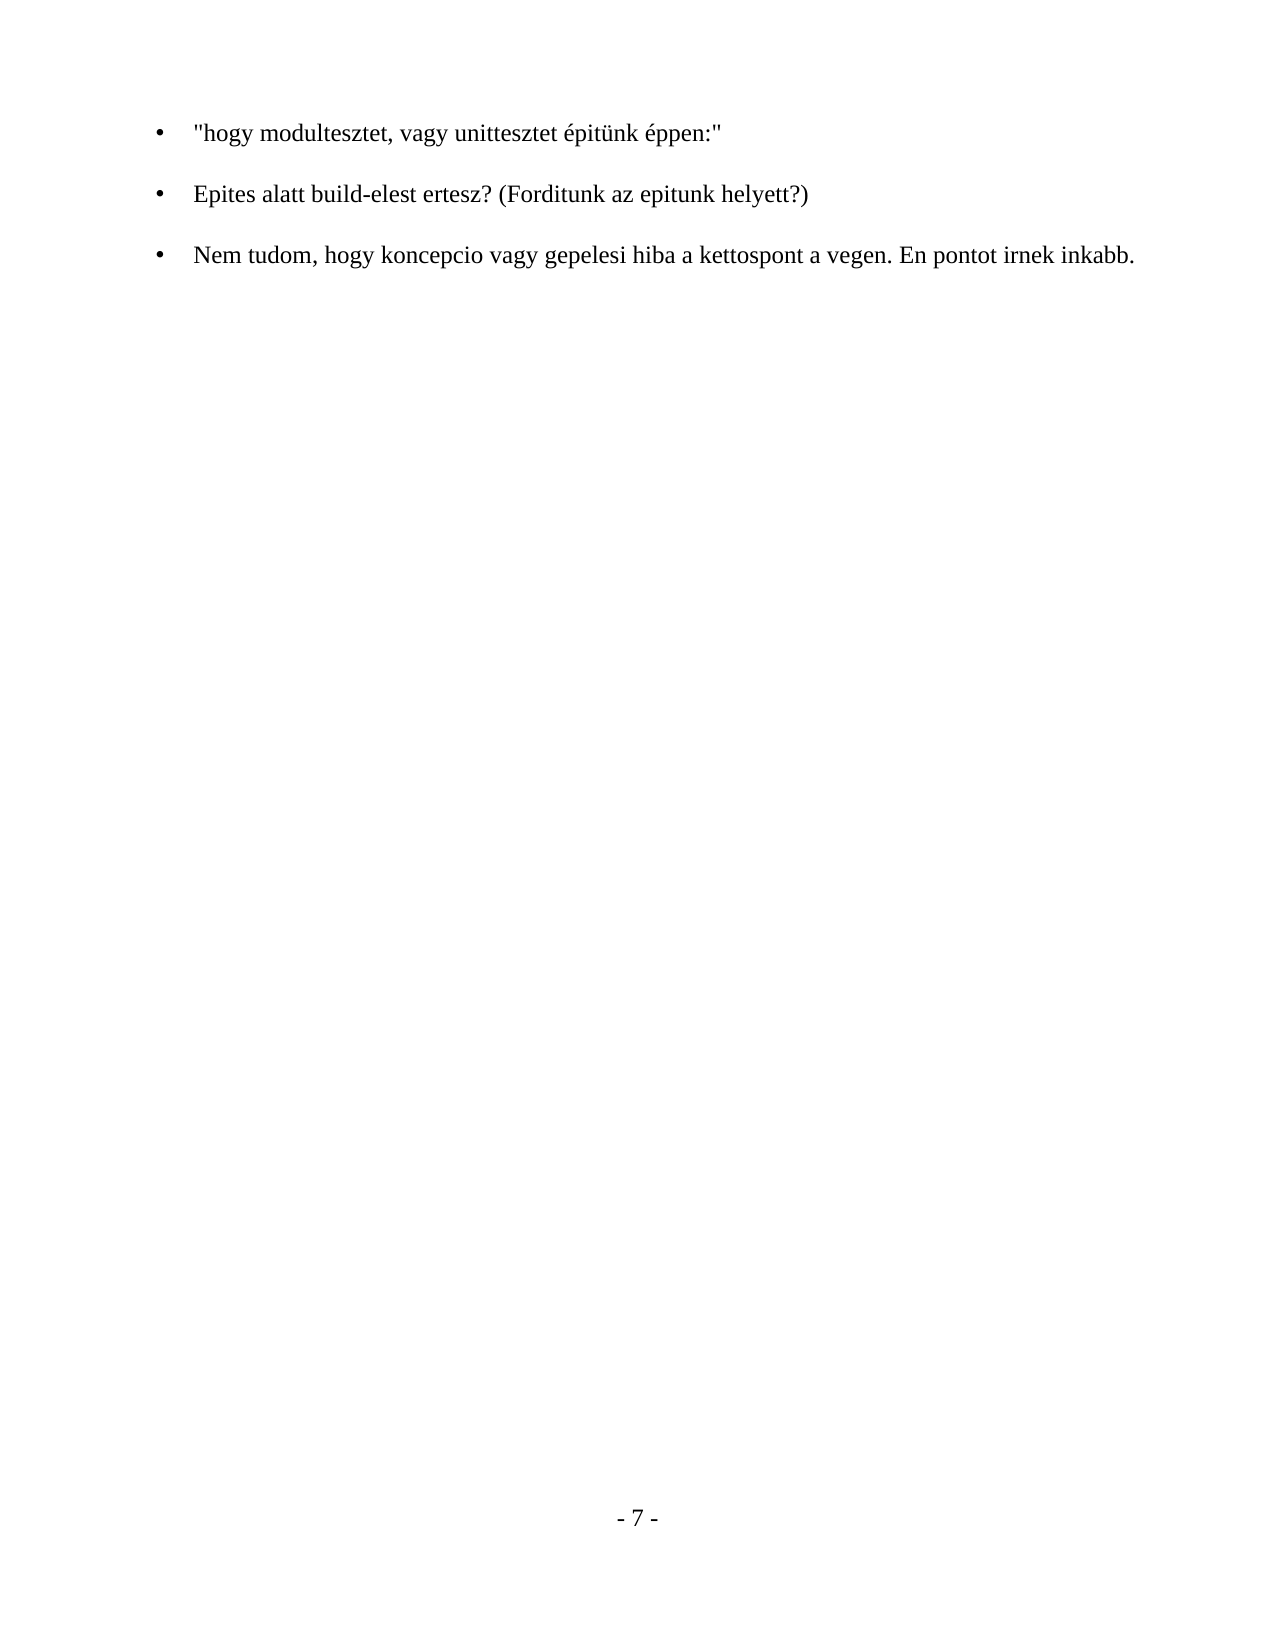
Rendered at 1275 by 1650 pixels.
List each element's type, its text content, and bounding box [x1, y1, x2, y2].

list Nem tudom, hogy koncepcio vagy gepelesi hiba a kettospont a vegen. En pontot irnek inkabb. [156, 240, 1157, 269]
list "hogy modultesztet, vagy unittesztet épitünk éppen:" [156, 118, 1157, 147]
list Epites alatt build-elest ertesz? (Forditunk az epitunk helyett?) [156, 179, 1157, 208]
